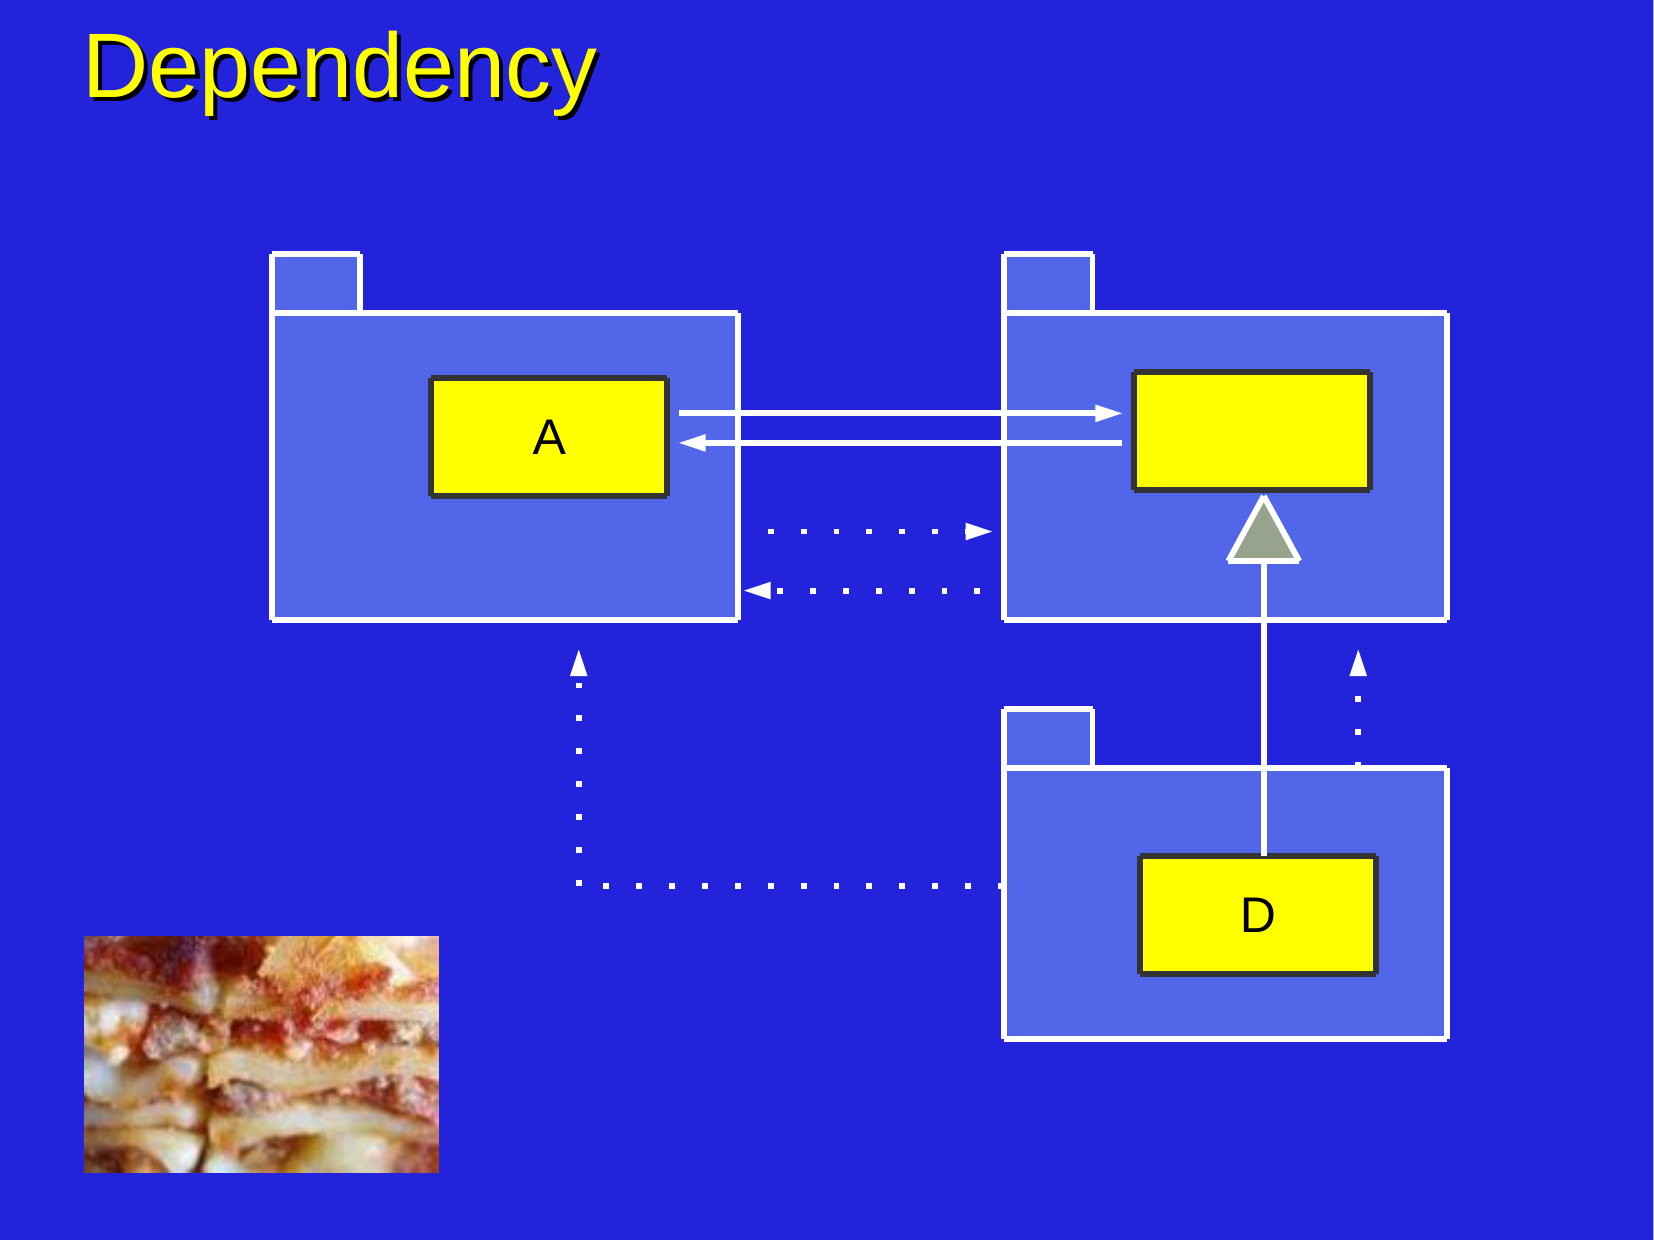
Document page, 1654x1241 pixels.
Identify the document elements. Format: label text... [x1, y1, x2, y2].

text_box [1003, 708, 1447, 1040]
text_box A [431, 377, 668, 497]
text_box [271, 253, 739, 621]
picture [84, 936, 439, 1173]
text_box [1003, 253, 1447, 621]
text_box D [1139, 856, 1376, 975]
title Dependency [82, 2, 1571, 130]
